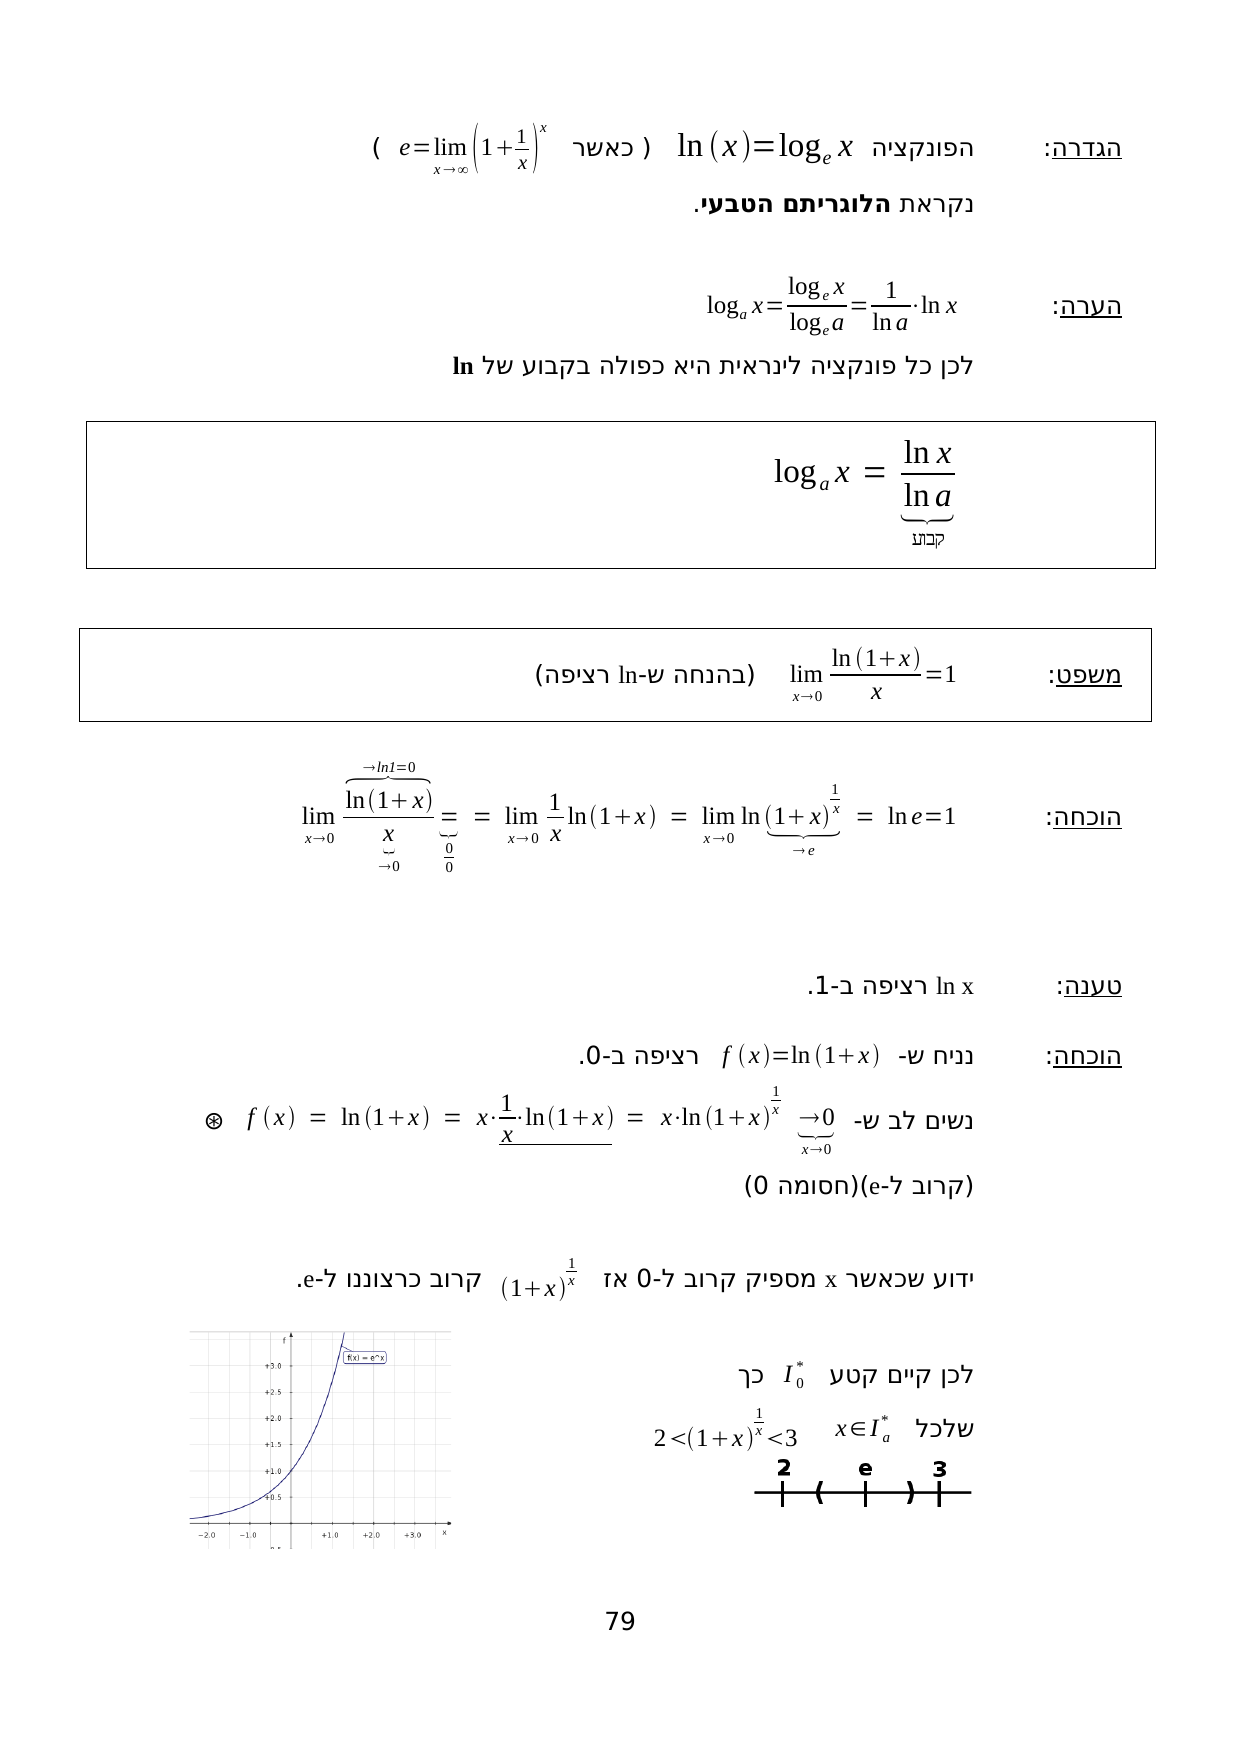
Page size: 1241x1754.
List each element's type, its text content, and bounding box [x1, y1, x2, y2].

text [118, 1357, 189, 1392]
text משפט: (בהנחה ש-ln רציפה) [118, 645, 1122, 705]
picture [189, 1331, 452, 1549]
text נשים לב ש-⊛ [118, 1083, 974, 1158]
text ידוע שכאשר x מספיק קרוב ל-0 אז קרוב כרצוננו ל-e. [118, 1254, 974, 1303]
list נקראת הלוגריתם הטבעי. [118, 189, 1122, 219]
text לכן קיים קטע כך [452, 1357, 974, 1392]
text (קרוב ל-e)(חסומה 0) [118, 1171, 974, 1200]
text טענה: ln x רציפה ב-1. [118, 971, 1122, 1029]
text [118, 1404, 189, 1453]
text הוכחה: נניח ש-רציפה ב-0. [118, 1041, 1122, 1070]
text שלכל [452, 1404, 974, 1453]
picture [754, 1453, 972, 1512]
text הערה: [118, 272, 1122, 339]
text הוכחה: [118, 759, 1122, 876]
text לכן כל פונקציה לינראית היא כפולה בקבוע של ln [118, 351, 974, 381]
list הגדרה: הפונקציה ( כאשר ) [118, 118, 1122, 177]
